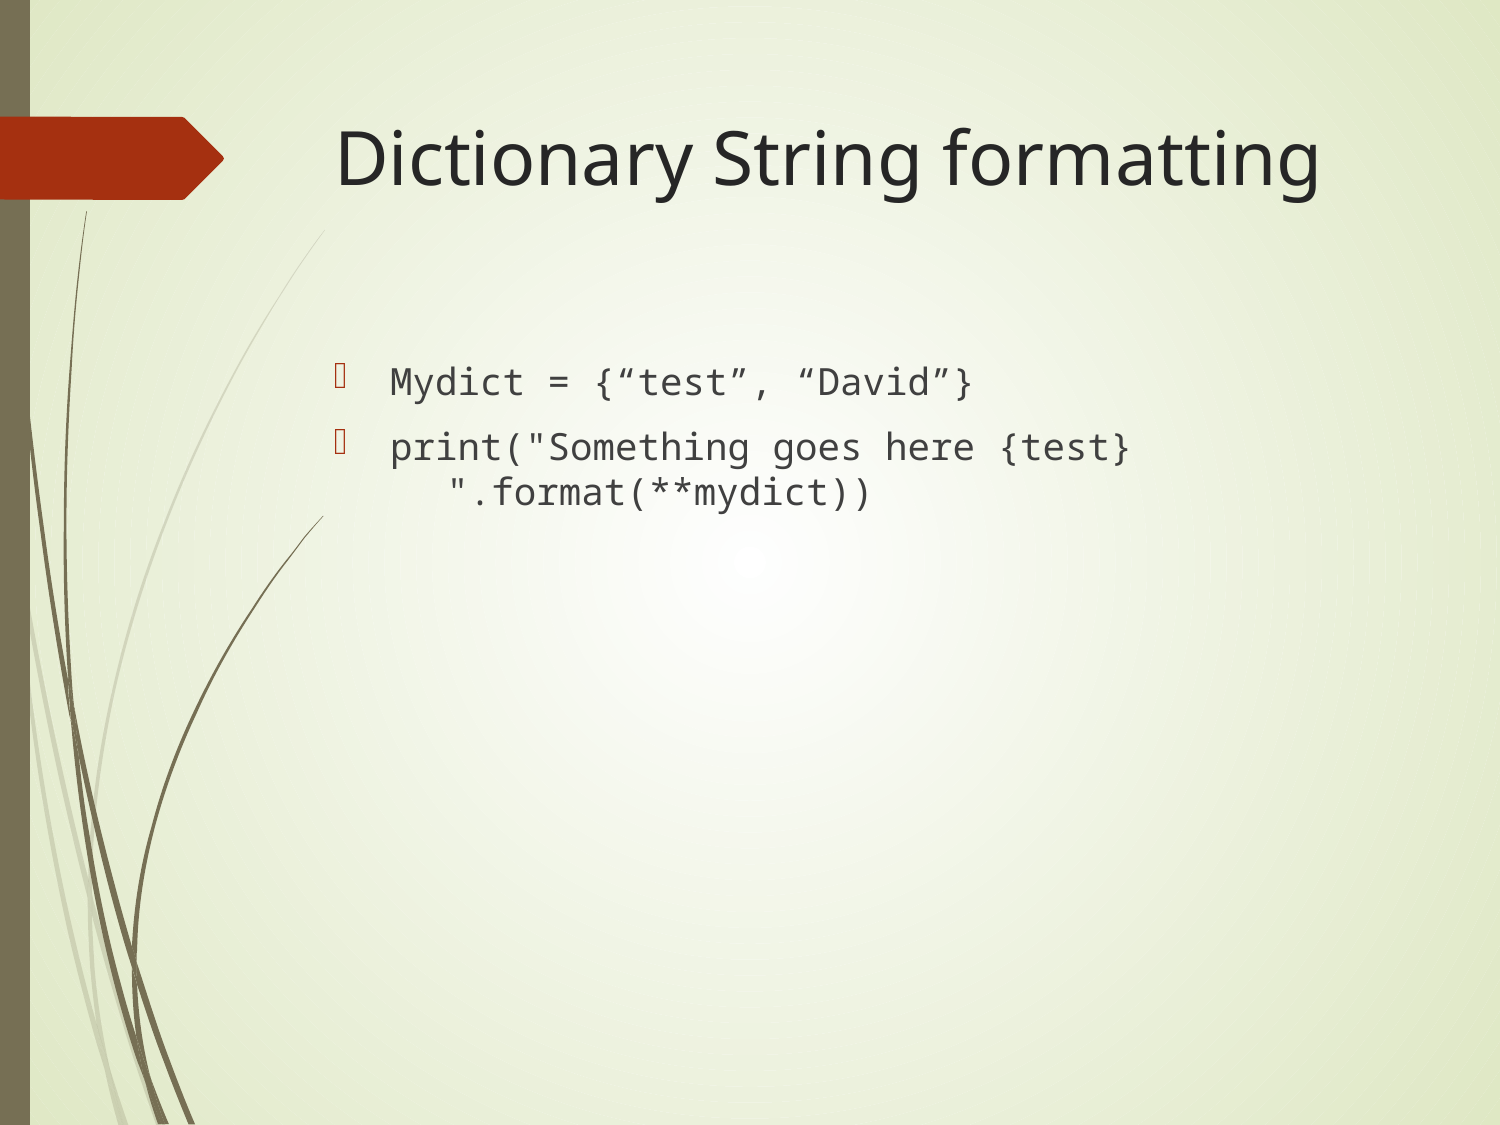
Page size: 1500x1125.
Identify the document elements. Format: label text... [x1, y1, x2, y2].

title Dictionary String formatting [319, 102, 1400, 313]
list Mydict = {“test”, “David”} print("Something goes here {test} ".format(**mydict)) [318, 350, 1401, 970]
